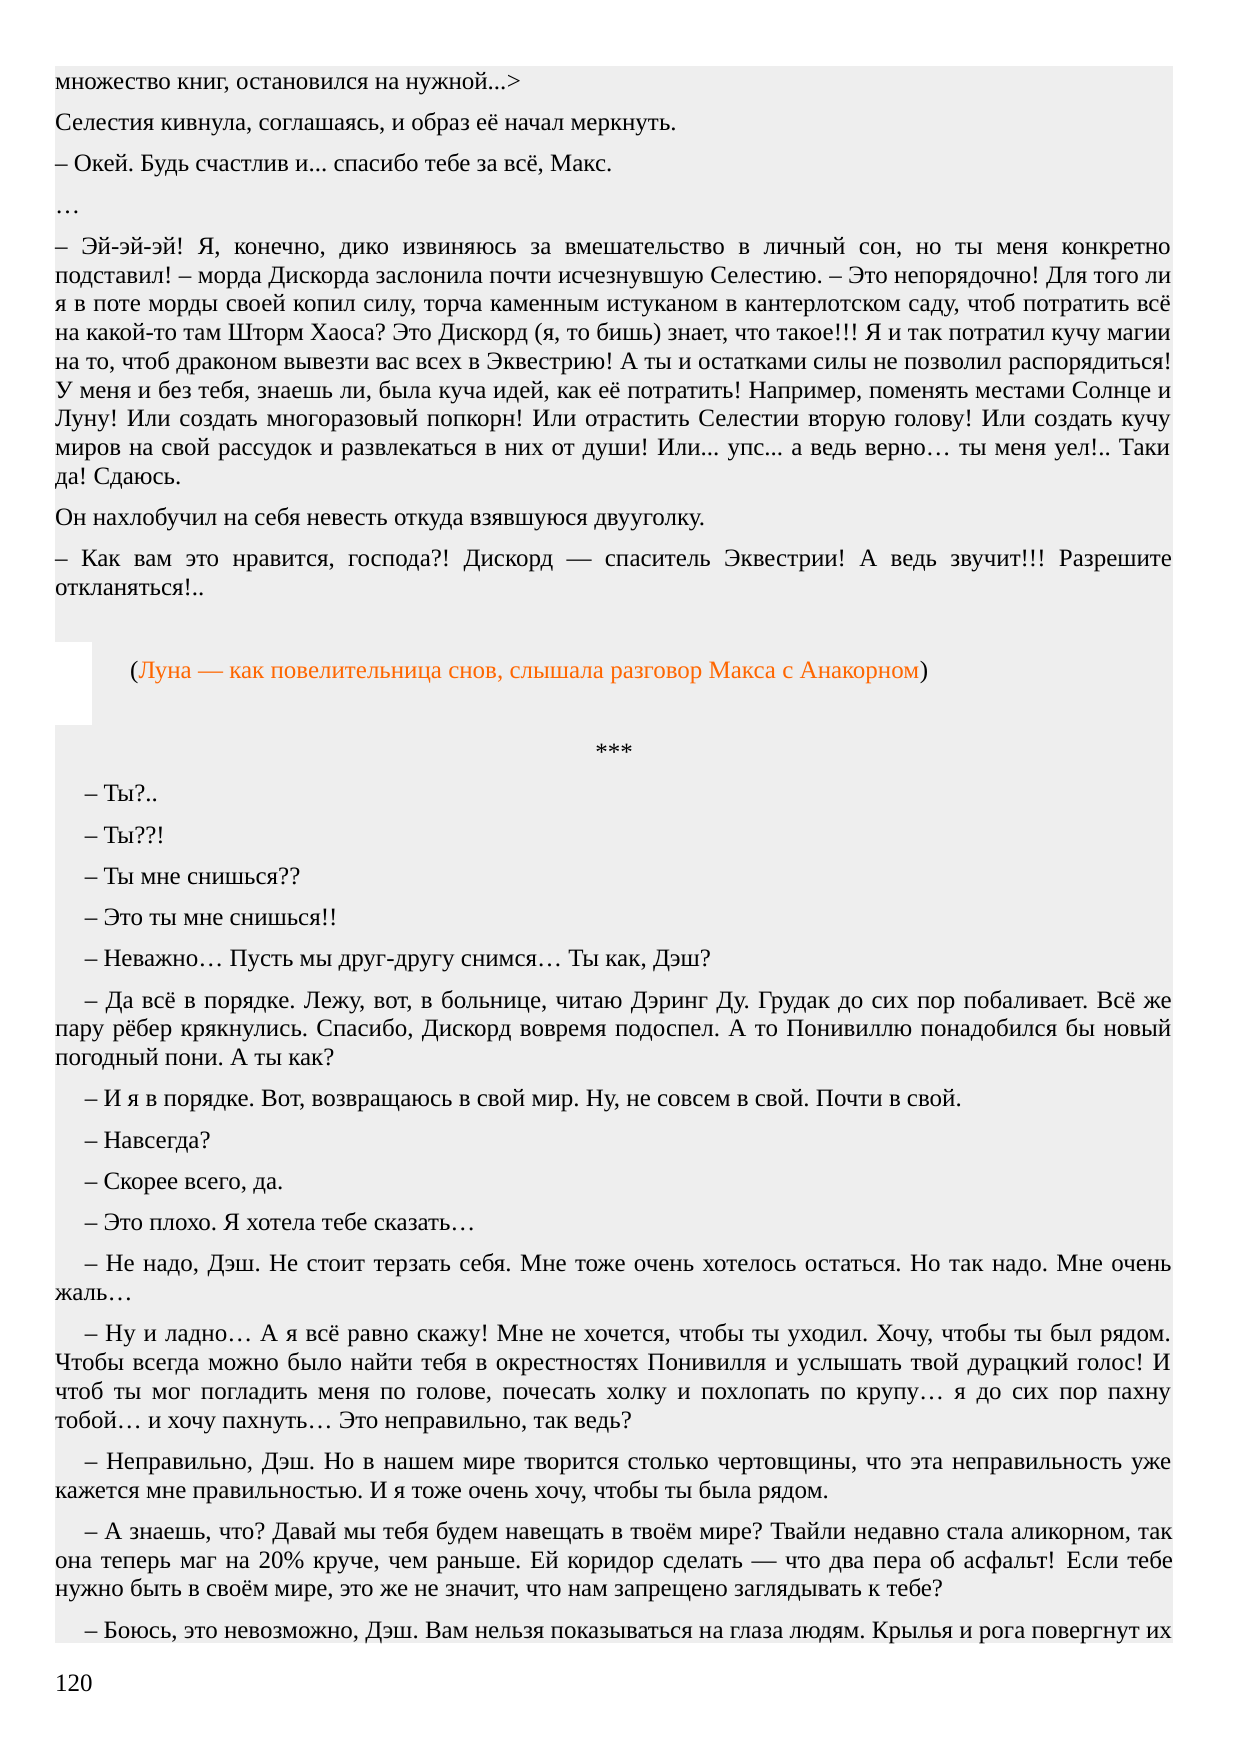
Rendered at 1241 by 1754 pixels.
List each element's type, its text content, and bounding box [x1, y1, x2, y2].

text – Скорее всего, да. [55, 1166, 1173, 1195]
text – Боюсь, это невозможно, Дэш. Вам нельзя показываться на глаза людям. Крылья и рога повергнут их [55, 1615, 1173, 1643]
text … [55, 190, 1173, 218]
text – И я в порядке. Вот, возвращаюсь в свой мир. Ну, не совсем в свой. Почти в свой. [55, 1083, 1173, 1112]
text – Окей. Будь счастлив и... спасибо тебе за всё, Макс. [55, 148, 1173, 177]
text – Ты??! [55, 820, 1173, 848]
text – Это плохо. Я хотела тебе сказать… [55, 1207, 1173, 1236]
text – Это ты мне снишься!! [55, 902, 1173, 931]
list (Луна — как повелительница снов, слышала разговор Макса с Анакорном) [92, 655, 1173, 683]
text – Как вам это нравится, господа?! Дискорд — спаситель Эквестрии! А ведь звучит!!! Разрешите откланяться!.. [55, 543, 1173, 601]
text – Ты?.. [55, 778, 1173, 807]
text – Неважно… Пусть мы друг-другу снимся… Ты как, Дэш? [55, 943, 1173, 972]
text Селестия кивнула, соглашаясь, и образ её начал меркнуть. [55, 107, 1173, 136]
text *** [55, 737, 1173, 766]
text – А знаешь, что? Давай мы тебя будем навещать в твоём мире? Твайли недавно стала аликорном, так она теперь маг на 20% круче, чем раньше. Ей коридор сделать — что два пера об асфальт! Если тебе нужно быть в своём мире, это же не значит, что нам запрещено заглядывать к тебе? [55, 1516, 1173, 1602]
text – Да всё в порядке. Лежу, вот, в больнице, читаю Дэринг Ду. Грудак до сих пор побаливает. Всё же пару рёбер крякнулись. Спасибо, Дискорд вовремя подоспел. А то Понивиллю понадобился бы новый погодный пони. А ты как? [55, 985, 1173, 1071]
text – Ну и ладно… А я всё равно скажу! Мне не хочется, чтобы ты уходил. Хочу, чтобы ты был рядом. Чтобы всегда можно было найти тебя в окрестностях Понивилля и услышать твой дурацкий голос! И чтоб ты мог погладить меня по голове, почесать холку и похлопать по крупу… я до сих пор пахну тобой… и хочу пахнуть… Это неправильно, так ведь? [55, 1318, 1173, 1433]
text – Неправильно, Дэш. Но в нашем мире творится столько чертовщины, что эта неправильность уже кажется мне правильностью. И я тоже очень хочу, чтобы ты была рядом. [55, 1446, 1173, 1503]
text Он нахлобучил на себя невесть откуда взявшуюся двууголку. [55, 502, 1173, 531]
text – Навсегда? [55, 1125, 1173, 1153]
text множество книг, остановился на нужной...> [55, 66, 1173, 95]
text – Ты мне снишься?? [55, 861, 1173, 890]
text – Эй-эй-эй! Я, конечно, дико извиняюсь за вмешательство в личный сон, но ты меня конкретно подставил! – морда Дискорда заслонила почти исчезнувшую Селестию. – Это непорядочно! Для того ли я в поте морды своей копил силу, торча каменным истуканом в кантерлотском саду, чтоб потратить всё на какой-то там Шторм Хаоса? Это Дискорд (я, то бишь) знает, что такое!!! Я и так потратил кучу магии на то, чтоб драконом вывезти вас всех в Эквестрию! А ты и остатками силы не позволил распорядиться! У меня и без тебя, знаешь ли, была куча идей, как её потратить! Например, поменять местами Солнце и Луну! Или создать многоразовый попкорн! Или отрастить Селестии вторую голову! Или создать кучу миров на свой рассудок и развлекаться в них от души! Или... упс... а ведь верно… ты меня уел!.. Таки да! Сдаюсь. [55, 231, 1173, 490]
text – Не надо, Дэш. Не стоит терзать себя. Мне тоже очень хотелось остаться. Но так надо. Мне очень жаль… [55, 1248, 1173, 1306]
